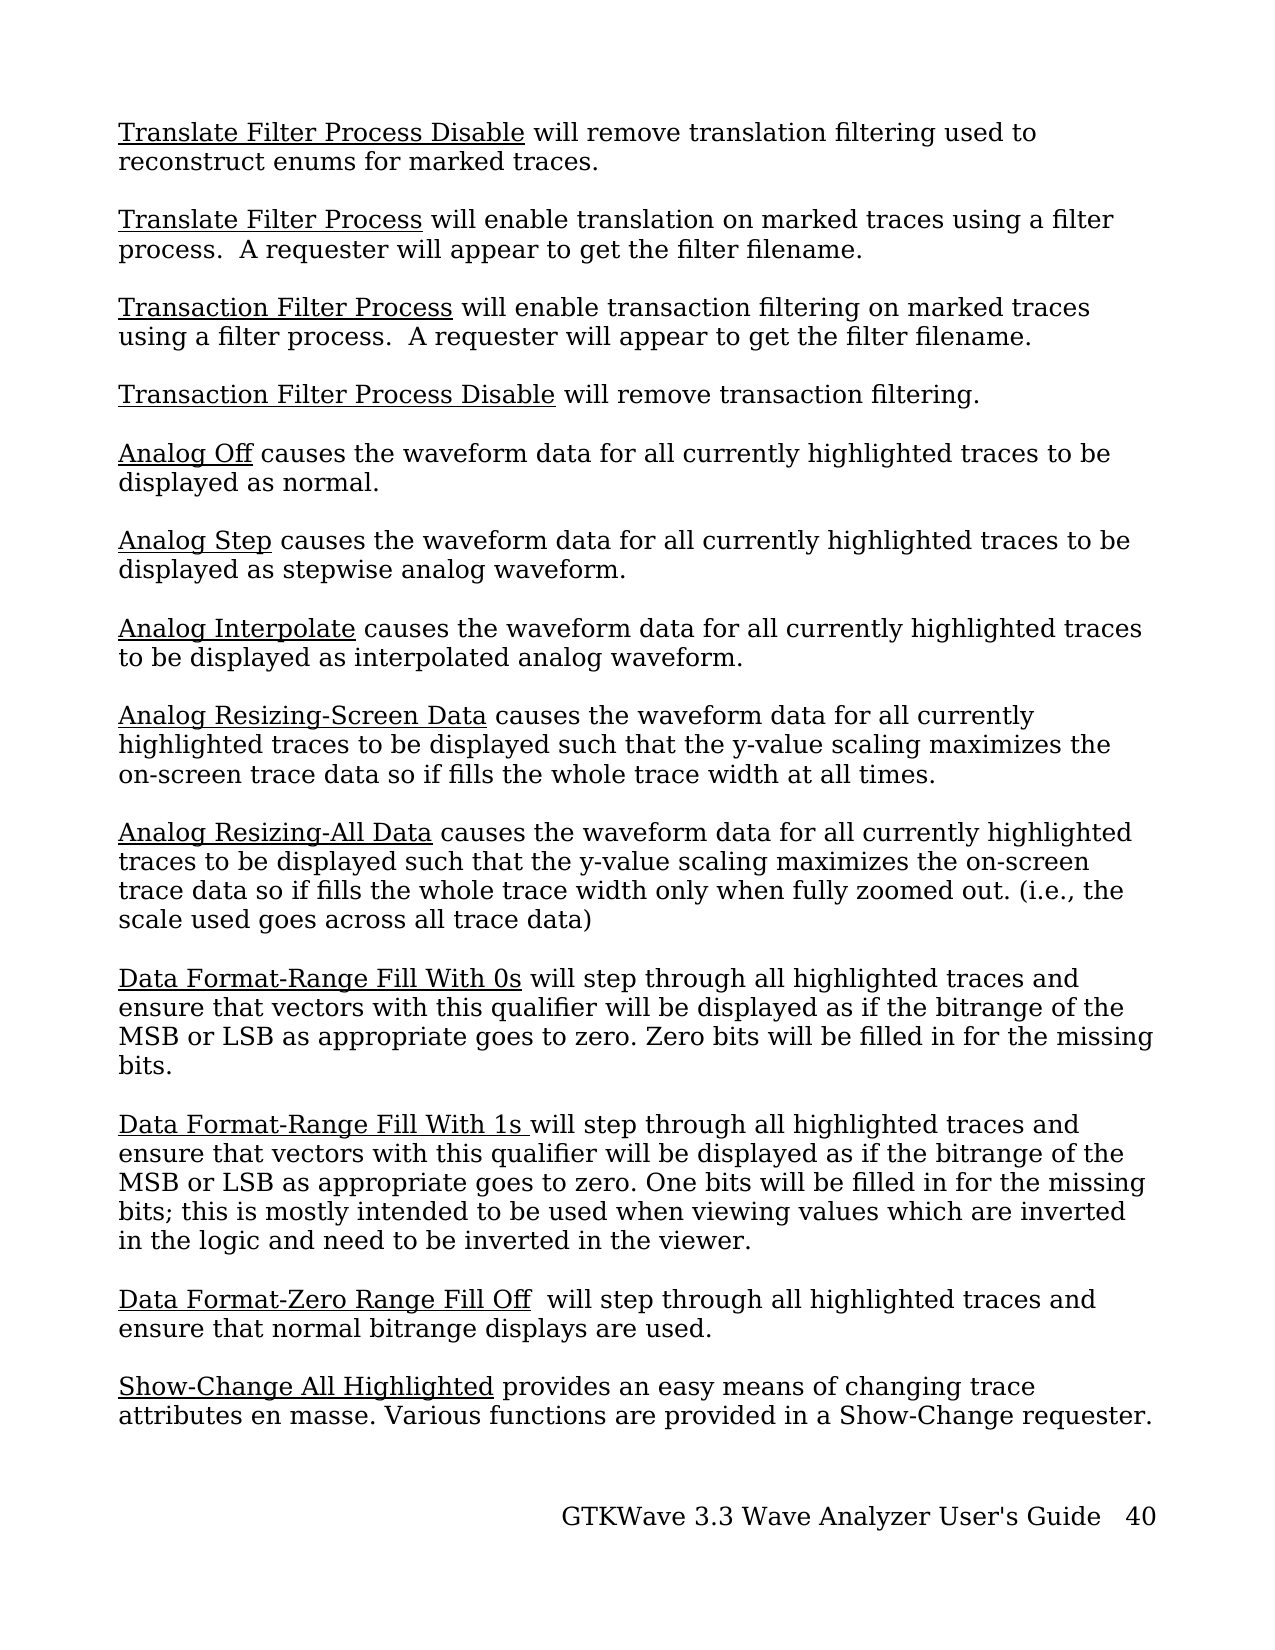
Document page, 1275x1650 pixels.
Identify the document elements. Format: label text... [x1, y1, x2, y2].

text Data Format-Range Fill With 1s will step through all highlighted traces and ensure that vectors with this qualifier will be displayed as if the bitrange of the MSB or LSB as appropriate goes to zero. One bits will be filled in for the missing bits; this is mostly intended to be used when viewing values which are inverted in the logic and need to be inverted in the viewer. [118, 1110, 1157, 1256]
text Data Format-Range Fill With 0s will step through all highlighted traces and ensure that vectors with this qualifier will be displayed as if the bitrange of the MSB or LSB as appropriate goes to zero. Zero bits will be filled in for the missing bits. [118, 964, 1157, 1081]
text Transaction Filter Process Disable will remove transaction filtering. [118, 381, 1157, 410]
text Translate Filter Process will enable translation on marked traces using a filter process. A requester will appear to get the filter filename. [118, 206, 1157, 264]
text Analog Interpolate causes the waveform data for all currently highlighted traces to be displayed as interpolated analog waveform. [118, 614, 1157, 672]
text Analog Resizing-Screen Data causes the waveform data for all currently highlighted traces to be displayed such that the y-value scaling maximizes the on-screen trace data so if fills the whole trace width at all times. [118, 701, 1157, 789]
text Translate Filter Process Disable will remove translation filtering used to reconstruct enums for marked traces. [118, 118, 1157, 176]
text Analog Step causes the waveform data for all currently highlighted traces to be displayed as stepwise analog waveform. [118, 526, 1157, 585]
text Analog Resizing-All Data causes the waveform data for all currently highlighted traces to be displayed such that the y-value scaling maximizes the on-screen trace data so if fills the whole trace width only when fully zoomed out. (i.e., the scale used goes across all trace data) [118, 818, 1157, 935]
text Transaction Filter Process will enable transaction filtering on marked traces using a filter process. A requester will appear to get the filter filename. [118, 293, 1157, 351]
text Analog Off causes the waveform data for all currently highlighted traces to be displayed as normal. [118, 439, 1157, 497]
text Show-Change All Highlighted provides an easy means of changing trace attributes en masse. Various functions are provided in a Show-Change requester. [118, 1372, 1157, 1431]
text Data Format-Zero Range Fill Off will step through all highlighted traces and ensure that normal bitrange displays are used. [118, 1285, 1157, 1343]
